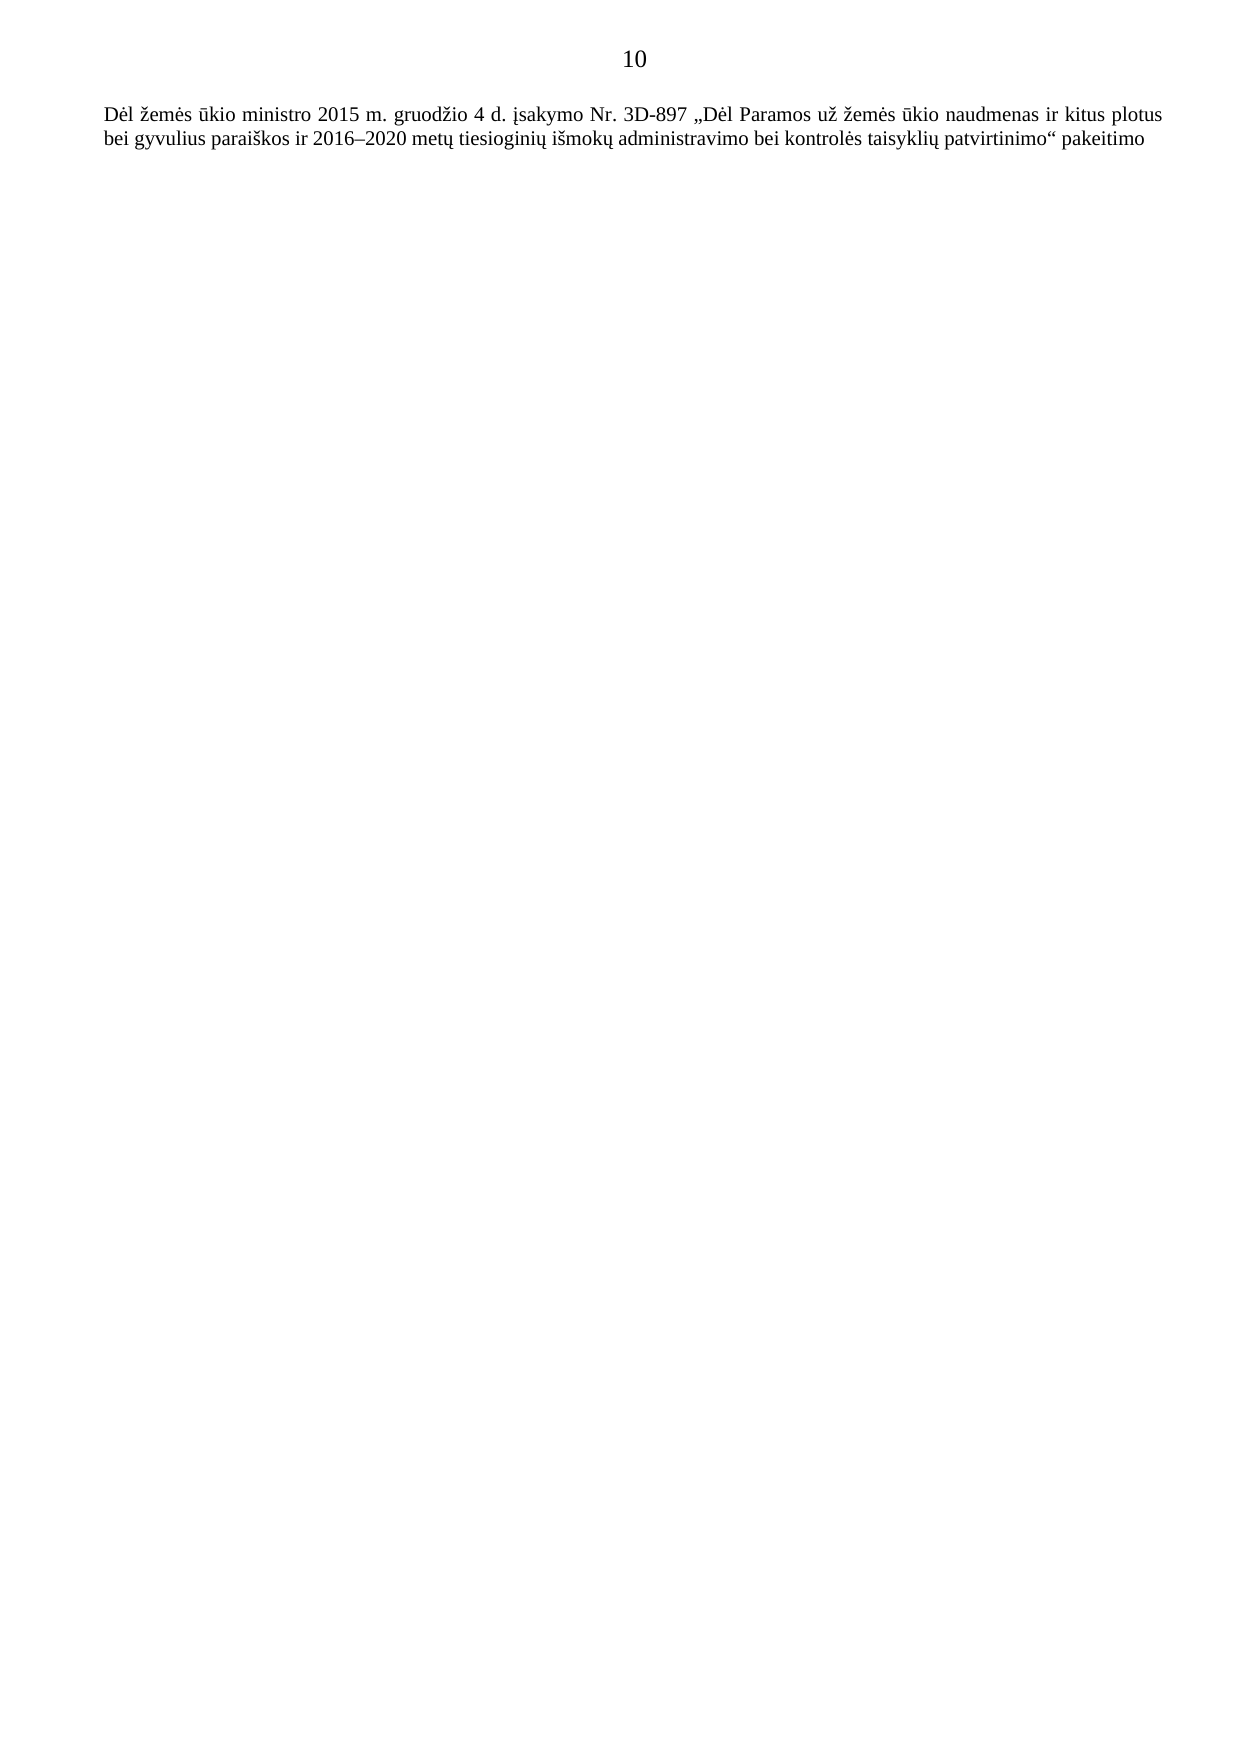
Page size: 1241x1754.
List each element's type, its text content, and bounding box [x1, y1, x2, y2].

text Dėl žemės ūkio ministro 2015 m. gruodžio 4 d. įsakymo Nr. 3D-897 „Dėl Paramos už žemės ūkio naudmenas ir kitus plotus bei gyvulius paraiškos ir 2016–2020 metų tiesioginių išmokų administravimo bei kontrolės taisyklių patvirtinimo“ pakeitimo [103, 102, 1165, 150]
